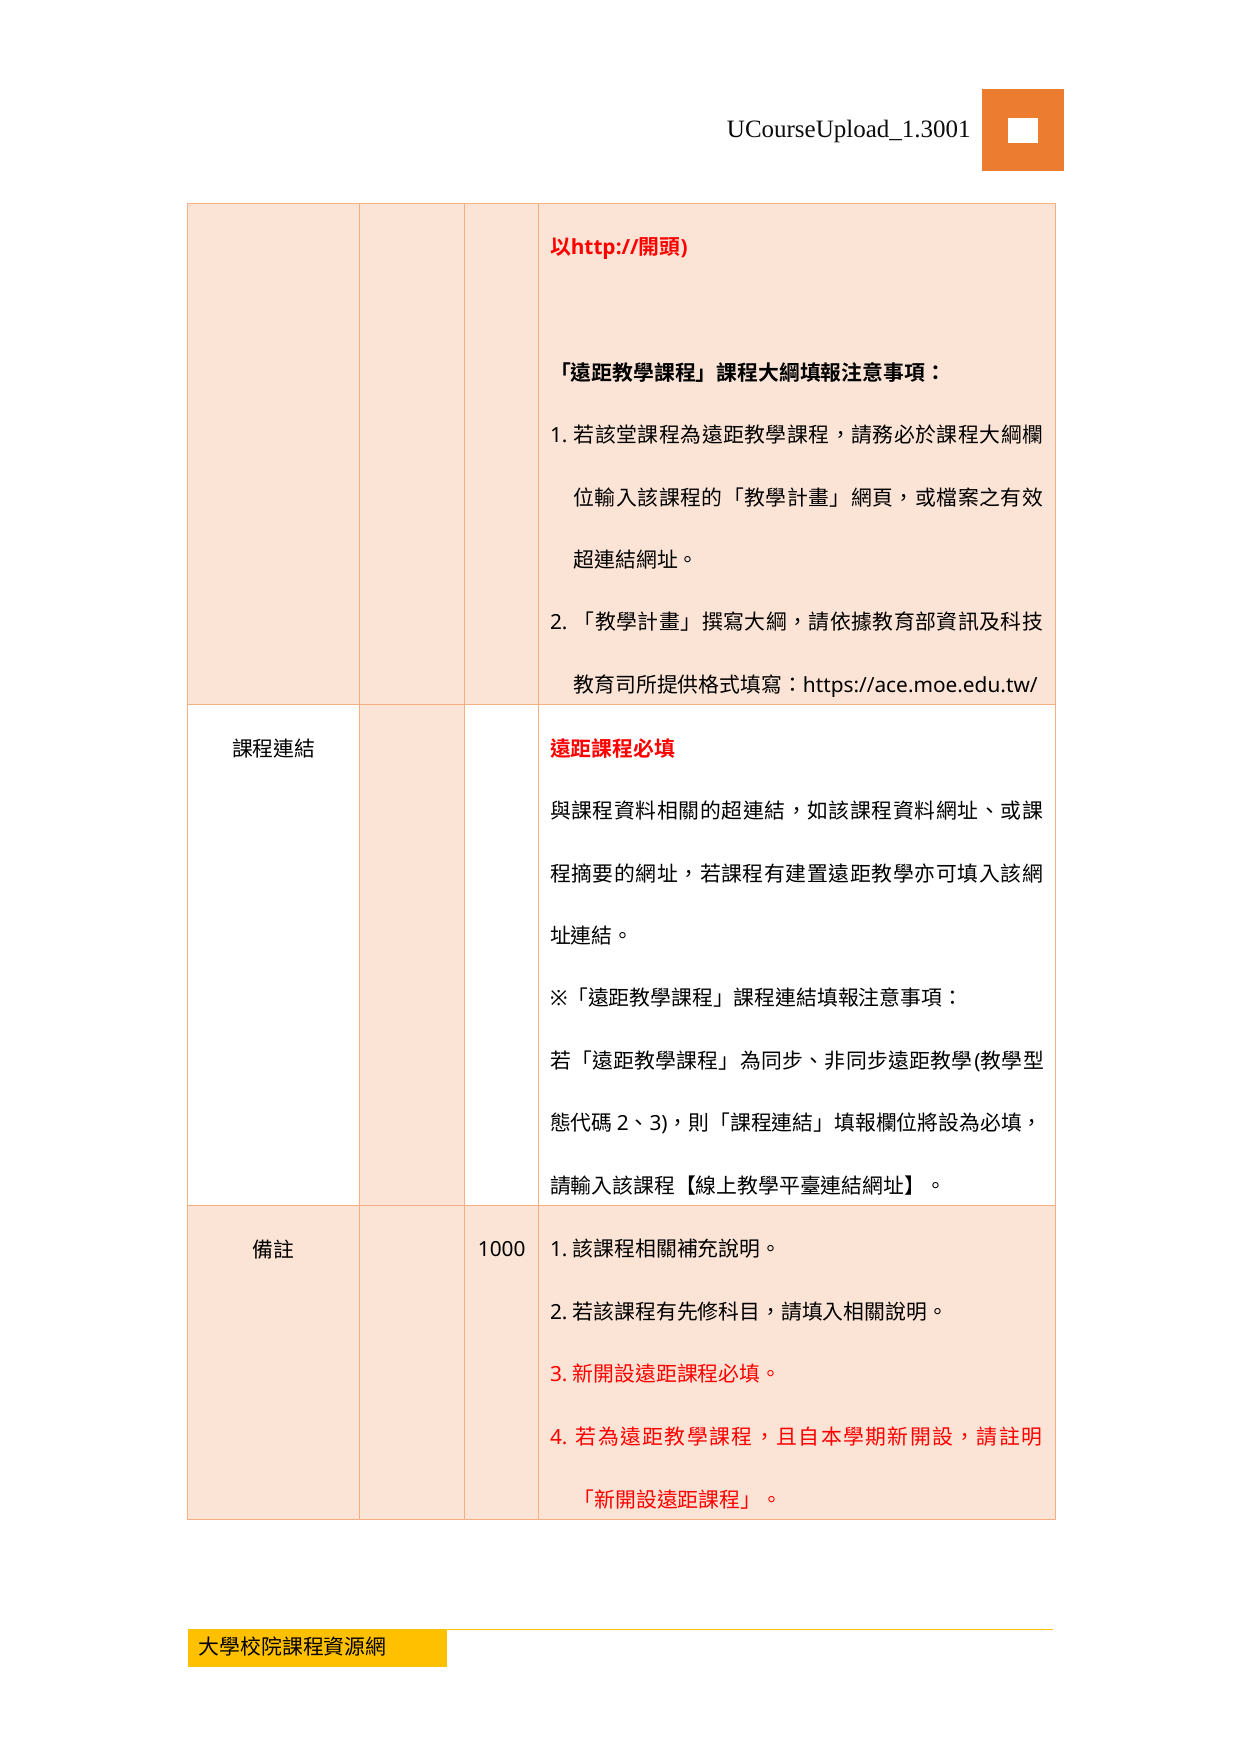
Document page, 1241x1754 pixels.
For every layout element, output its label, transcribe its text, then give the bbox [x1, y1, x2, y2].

table_cell [465, 204, 538, 704]
table_cell [360, 705, 464, 1205]
table_cell 備註 [188, 1206, 359, 1519]
table_cell 以http://開頭) 「遠距教學課程」課程大綱填報注意事項： 1. 若該堂課程為遠距教學課程，請務必於課程大綱欄位輸入該課程的「教學計畫」網頁，或檔案之有效超連結網址。 2. 「教學計畫」撰寫大綱，請依據教育部資訊及科技教育司所提供格式填寫：https://ace.moe.edu.tw/ [539, 204, 1055, 704]
table_cell 1000 [465, 1206, 538, 1519]
table_cell 1. 該課程相關補充說明。 2. 若該課程有先修科目，請填入相關說明。 3. 新開設遠距課程必填。 4. 若為遠距教學課程，且自本學期新開設，請註明「新開設遠距課程」。 [539, 1206, 1055, 1519]
table_cell [188, 204, 359, 704]
table_cell 遠距課程必填 與課程資料相關的超連結，如該課程資料網址、或課程摘要的網址，若課程有建置遠距教學亦可填入該網址連結。 ※「遠距教學課程」課程連結填報注意事項： 若「遠距教學課程」為同步、非同步遠距教學(教學型態代碼2、3)，則「課程連結」填報欄位將設為必填，請輸入該課程【線上教學平臺連結網址】。 [539, 705, 1055, 1205]
table_cell 課程連結 [188, 705, 359, 1205]
table_cell [465, 705, 538, 1205]
table_cell [360, 204, 464, 704]
table_cell [360, 1206, 464, 1519]
